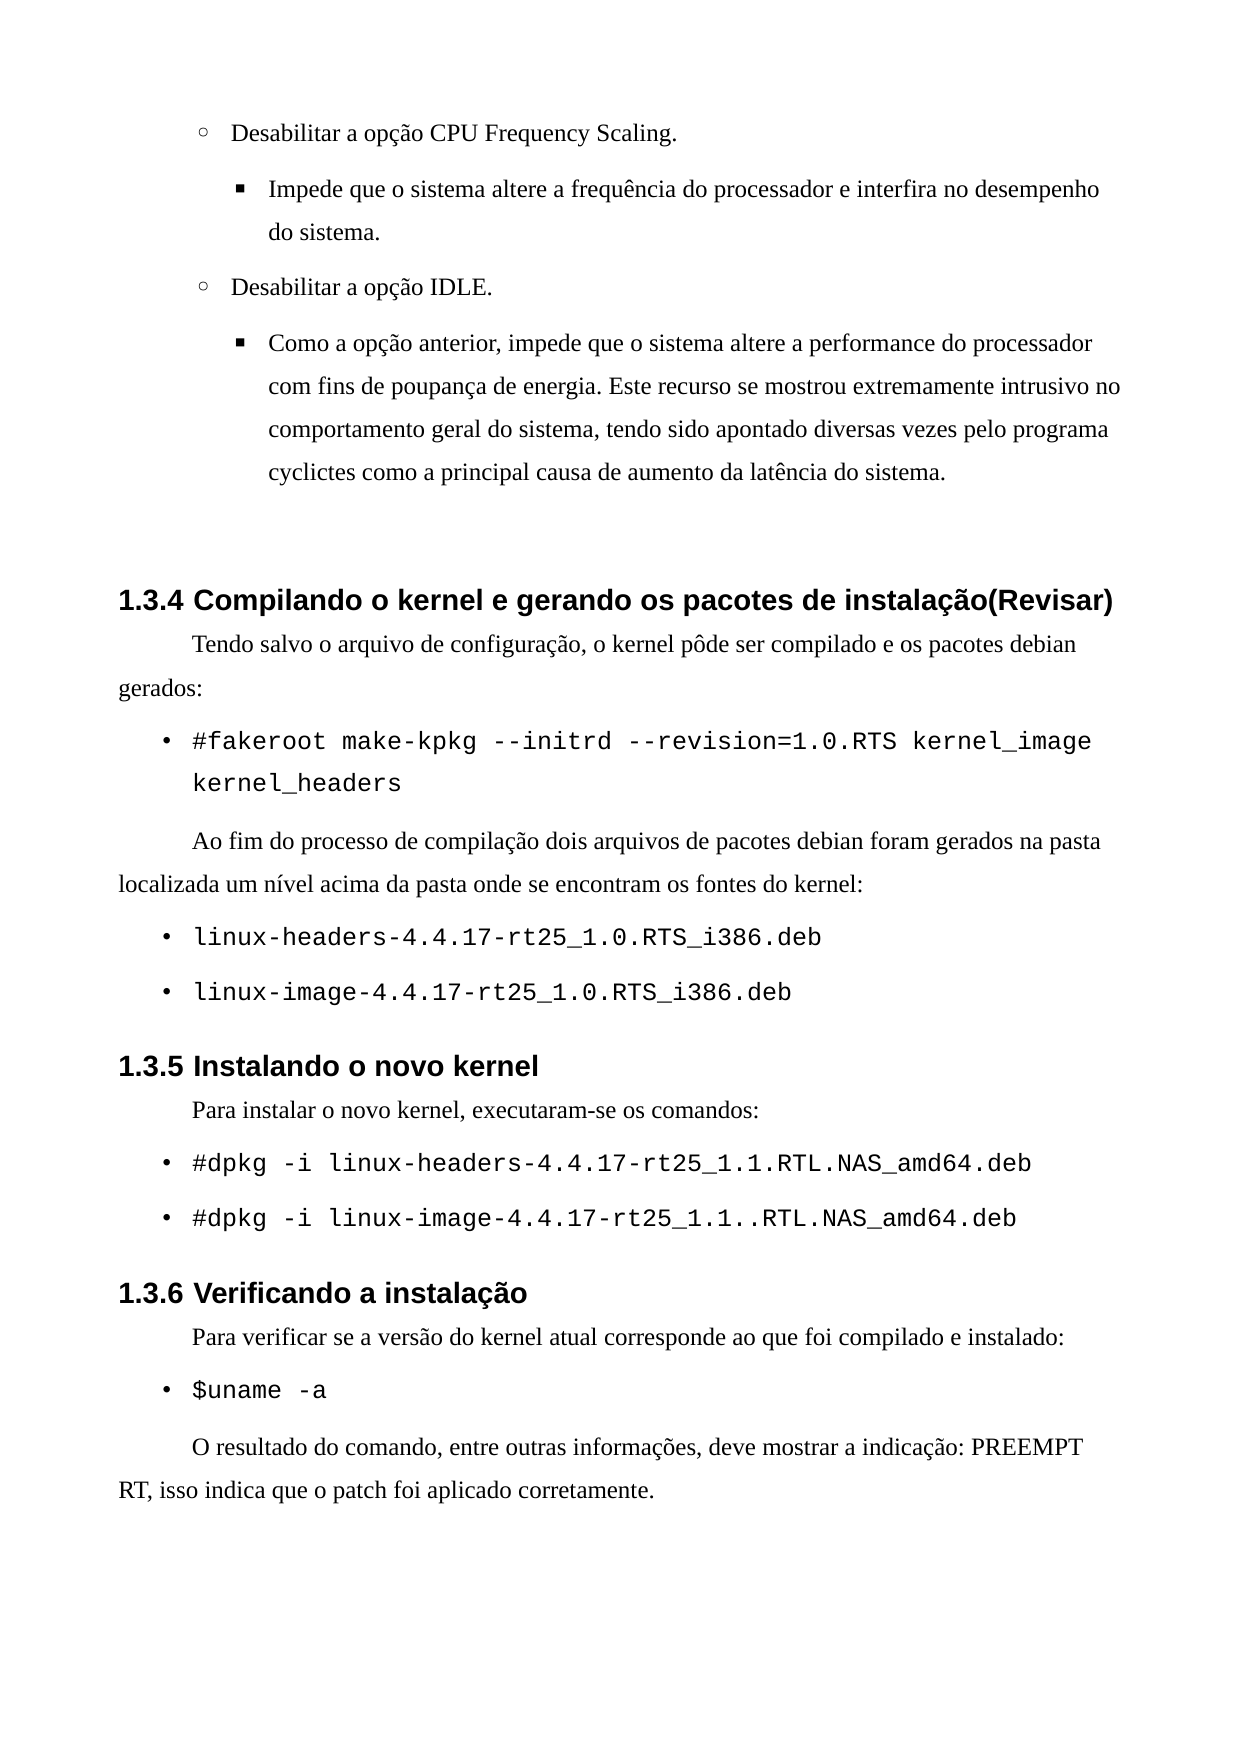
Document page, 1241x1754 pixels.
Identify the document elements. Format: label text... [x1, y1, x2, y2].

text Tendo salvo o arquivo de configuração, o kernel pôde ser compilado e os pacotes debian gerados: [118, 629, 1122, 701]
list Impede que o sistema altere a frequência do processador e interfira no desempenho do sistema. [231, 174, 1122, 246]
subtitle Instalando o novo kernel [118, 1049, 1122, 1083]
list Desabilitar a opção CPU Frequency Scaling. [193, 118, 1122, 147]
list Como a opção anterior, impede que o sistema altere a performance do processador com fins de poupança de energia. Este recurso se mostrou extremamente intrusivo no comportamento geral do sistema, tendo sido apontado diversas vezes pelo programa cyclictes como a principal causa de aumento da latência do sistema. [231, 328, 1122, 486]
list Desabilitar a opção IDLE. [193, 272, 1122, 301]
list #dpkg -i linux-image-4.4.17-rt25_1.1..RTL.NAS_amd64.deb [162, 1206, 1122, 1234]
list #dpkg -i linux-headers-4.4.17-rt25_1.1.RTL.NAS_amd64.deb [162, 1151, 1122, 1179]
text Para instalar o novo kernel, executaram-se os comandos: [118, 1095, 1122, 1124]
text O resultado do comando, entre outras informações, deve mostrar a indicação: PREEMPT RT, isso indica que o patch foi aplicado corretamente. [118, 1432, 1122, 1504]
text Ao fim do processo de compilação dois arquivos de pacotes debian foram gerados na pasta localizada um nível acima da pasta onde se encontram os fontes do kernel: [118, 826, 1122, 898]
list linux-headers-4.4.17-rt25_1.0.RTS_i386.deb [162, 924, 1122, 953]
subtitle Verificando a instalação [118, 1276, 1122, 1309]
list linux-image-4.4.17-rt25_1.0.RTS_i386.deb [162, 979, 1122, 1008]
text Para verificar se a versão do kernel atual corresponde ao que foi compilado e instalado: [118, 1322, 1122, 1351]
list $uname -a [162, 1377, 1122, 1406]
list #fakeroot make-kpkg --initrd --revision=1.0.RTS kernel_image kernel_headers [162, 728, 1122, 799]
subtitle Compilando o kernel e gerando os pacotes de instalação(Revisar) [118, 583, 1122, 617]
